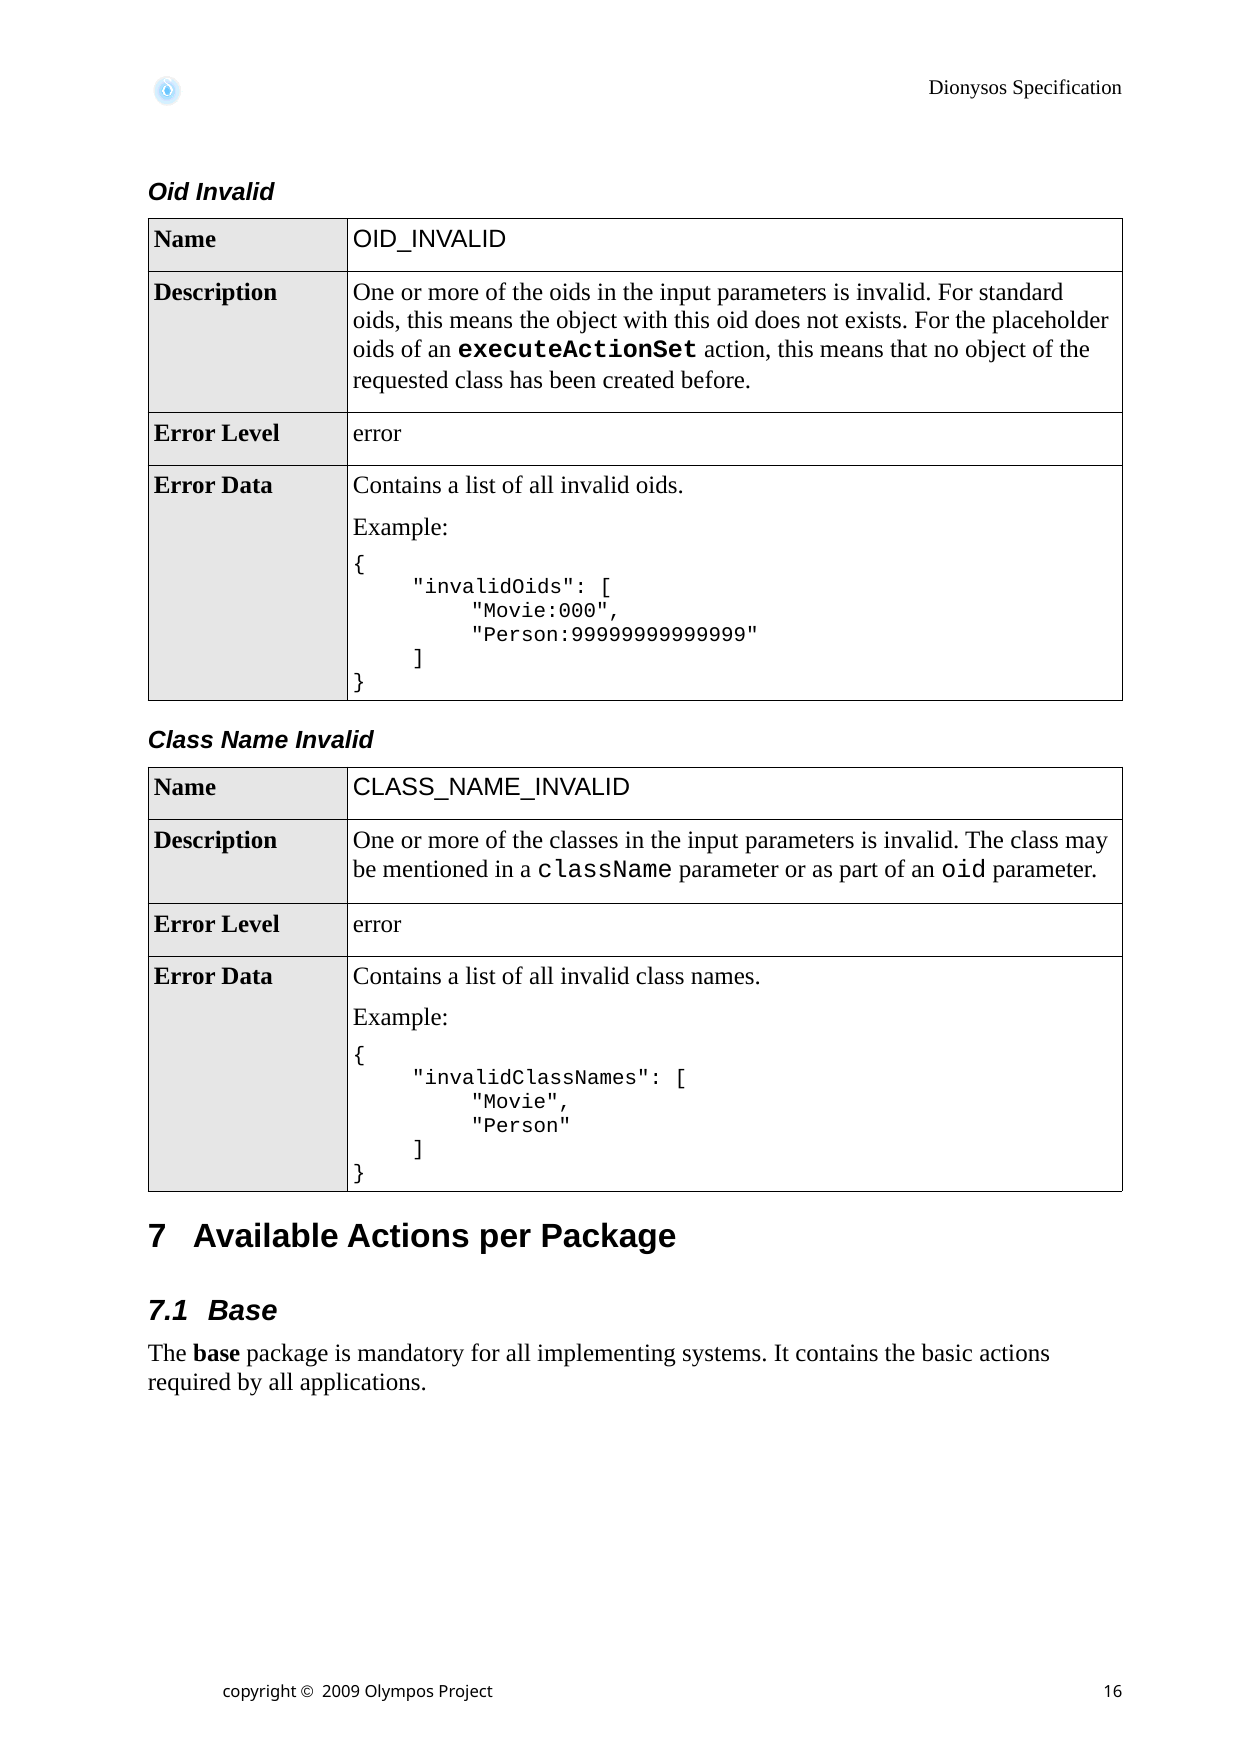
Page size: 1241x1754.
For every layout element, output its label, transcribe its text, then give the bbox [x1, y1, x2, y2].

text Class Name Invalid [148, 726, 1122, 754]
table_cell Description [149, 820, 347, 903]
table_cell One or more of the classes in the input parameters is invalid. The class may be mentioned in a className parameter or as part of an oid parameter. [348, 820, 1122, 903]
table_cell error [348, 413, 1122, 465]
table_cell Error Level [149, 413, 347, 465]
table_cell Contains a list of all invalid class names. Example: { "invalidClassNames": [ "Movie", "Person" ] } [348, 957, 1122, 1191]
text The base package is mandatory for all implementing systems. It contains the basic actions required by all applications. [148, 1338, 1122, 1396]
table_cell Error Level [149, 904, 347, 956]
subtitle Base [148, 1292, 1122, 1326]
table_cell One or more of the oids in the input parameters is invalid. For standard oids, this means the object with this oid does not exists. For the placeholder oids of an executeActionSet action, this means that no object of the requested class has been created before. [348, 272, 1122, 412]
picture [152, 75, 184, 106]
table_cell Error Data [149, 466, 347, 700]
table_header OID_INVALID [348, 219, 1122, 271]
table_header Name [149, 768, 347, 819]
table_cell error [348, 904, 1122, 956]
table_header Name [149, 219, 347, 271]
subtitle Available Actions per Package [148, 1216, 1122, 1255]
table_cell Contains a list of all invalid oids. Example: { "invalidOids": [ "Movie:000", "Person:99999999999999" ] } [348, 466, 1122, 700]
table_header CLASS_NAME_INVALID [348, 768, 1122, 819]
table_cell Error Data [149, 957, 347, 1191]
table_cell Description [149, 272, 347, 412]
text Oid Invalid [148, 177, 1122, 206]
